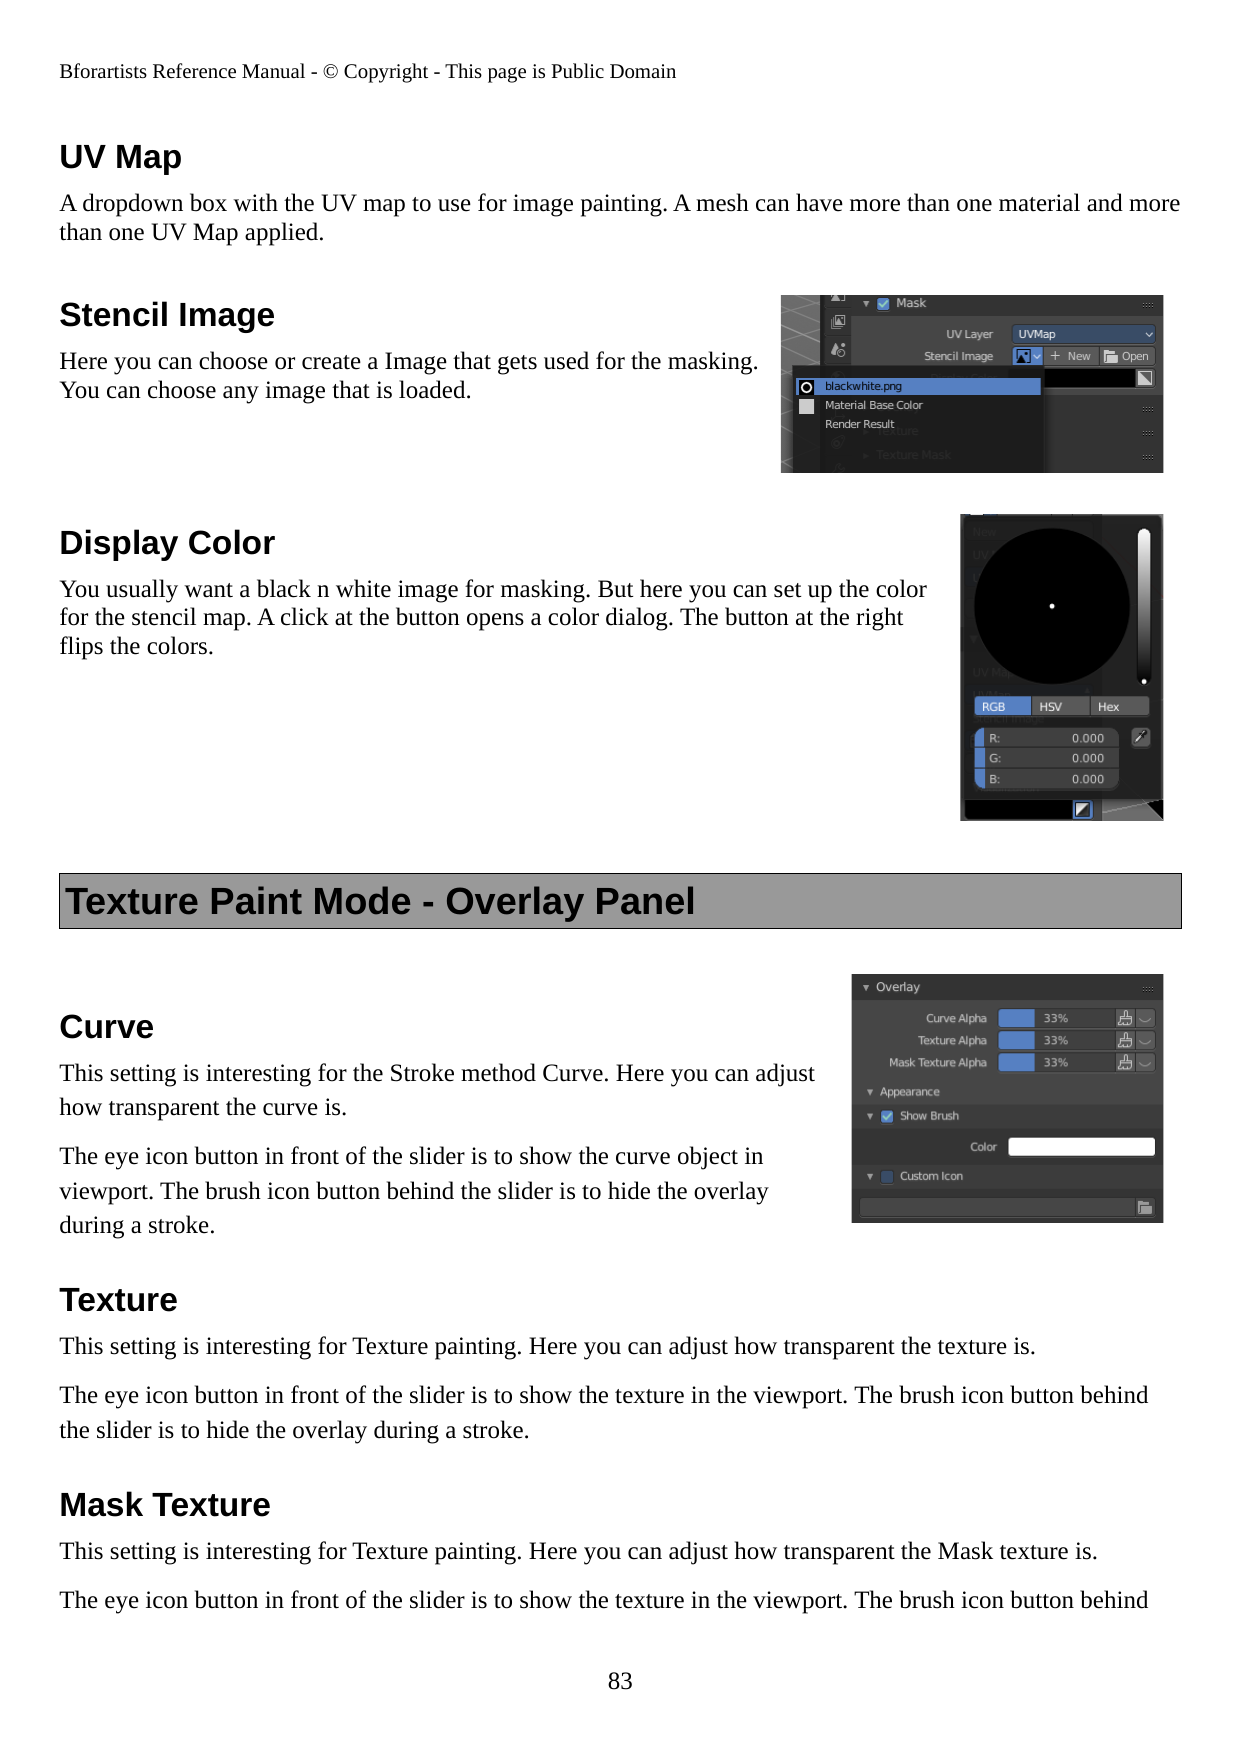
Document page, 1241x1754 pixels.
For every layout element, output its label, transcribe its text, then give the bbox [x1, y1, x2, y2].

text This setting is interesting for the Stroke method Curve. Here you can adjust how transparent the curve is. [59, 1058, 851, 1121]
subtitle Display Color [59, 522, 960, 561]
table_header Texture Paint Mode - Overlay Panel [60, 874, 1181, 928]
text This setting is interesting for Texture painting. Here you can adjust how transparent the texture is. [59, 1331, 1181, 1360]
text The eye icon button in front of the slider is to show the curve object in viewport. The brush icon button behind the slider is to hide the overlay during a stroke. [59, 1141, 1181, 1239]
subtitle UV Map [59, 137, 1181, 175]
text A dropdown box with the UV map to use for image painting. A mesh can have more than one material and more than one UV Map applied. [59, 188, 1181, 245]
subtitle Mask Texture [59, 1485, 1181, 1523]
subtitle [1164, 522, 1181, 561]
text The eye icon button in front of the slider is to show the texture in the viewport. The brush icon button behind [59, 1585, 1181, 1614]
subtitle Stencil Image [59, 295, 780, 333]
picture [851, 974, 1164, 1223]
subtitle Curve [59, 1007, 851, 1045]
text You usually want a black n white image for masking. But here you can set up the color for the stencil map. A click at the button opens a color dialog. The button at the right flips the colors. [59, 574, 960, 660]
picture [960, 514, 1164, 821]
subtitle [1164, 295, 1181, 333]
text The eye icon button in front of the slider is to show the texture in the viewport. The brush icon button behind the slider is to hide the overlay during a stroke. [59, 1380, 1181, 1444]
text This setting is interesting for Texture painting. Here you can adjust how transparent the Mask texture is. [59, 1536, 1181, 1565]
text Here you can choose or create a Image that gets used for the masking. You can choose any image that is loaded. [59, 346, 780, 403]
picture [780, 295, 1164, 473]
subtitle [1164, 1007, 1181, 1045]
subtitle Texture [59, 1280, 1181, 1319]
